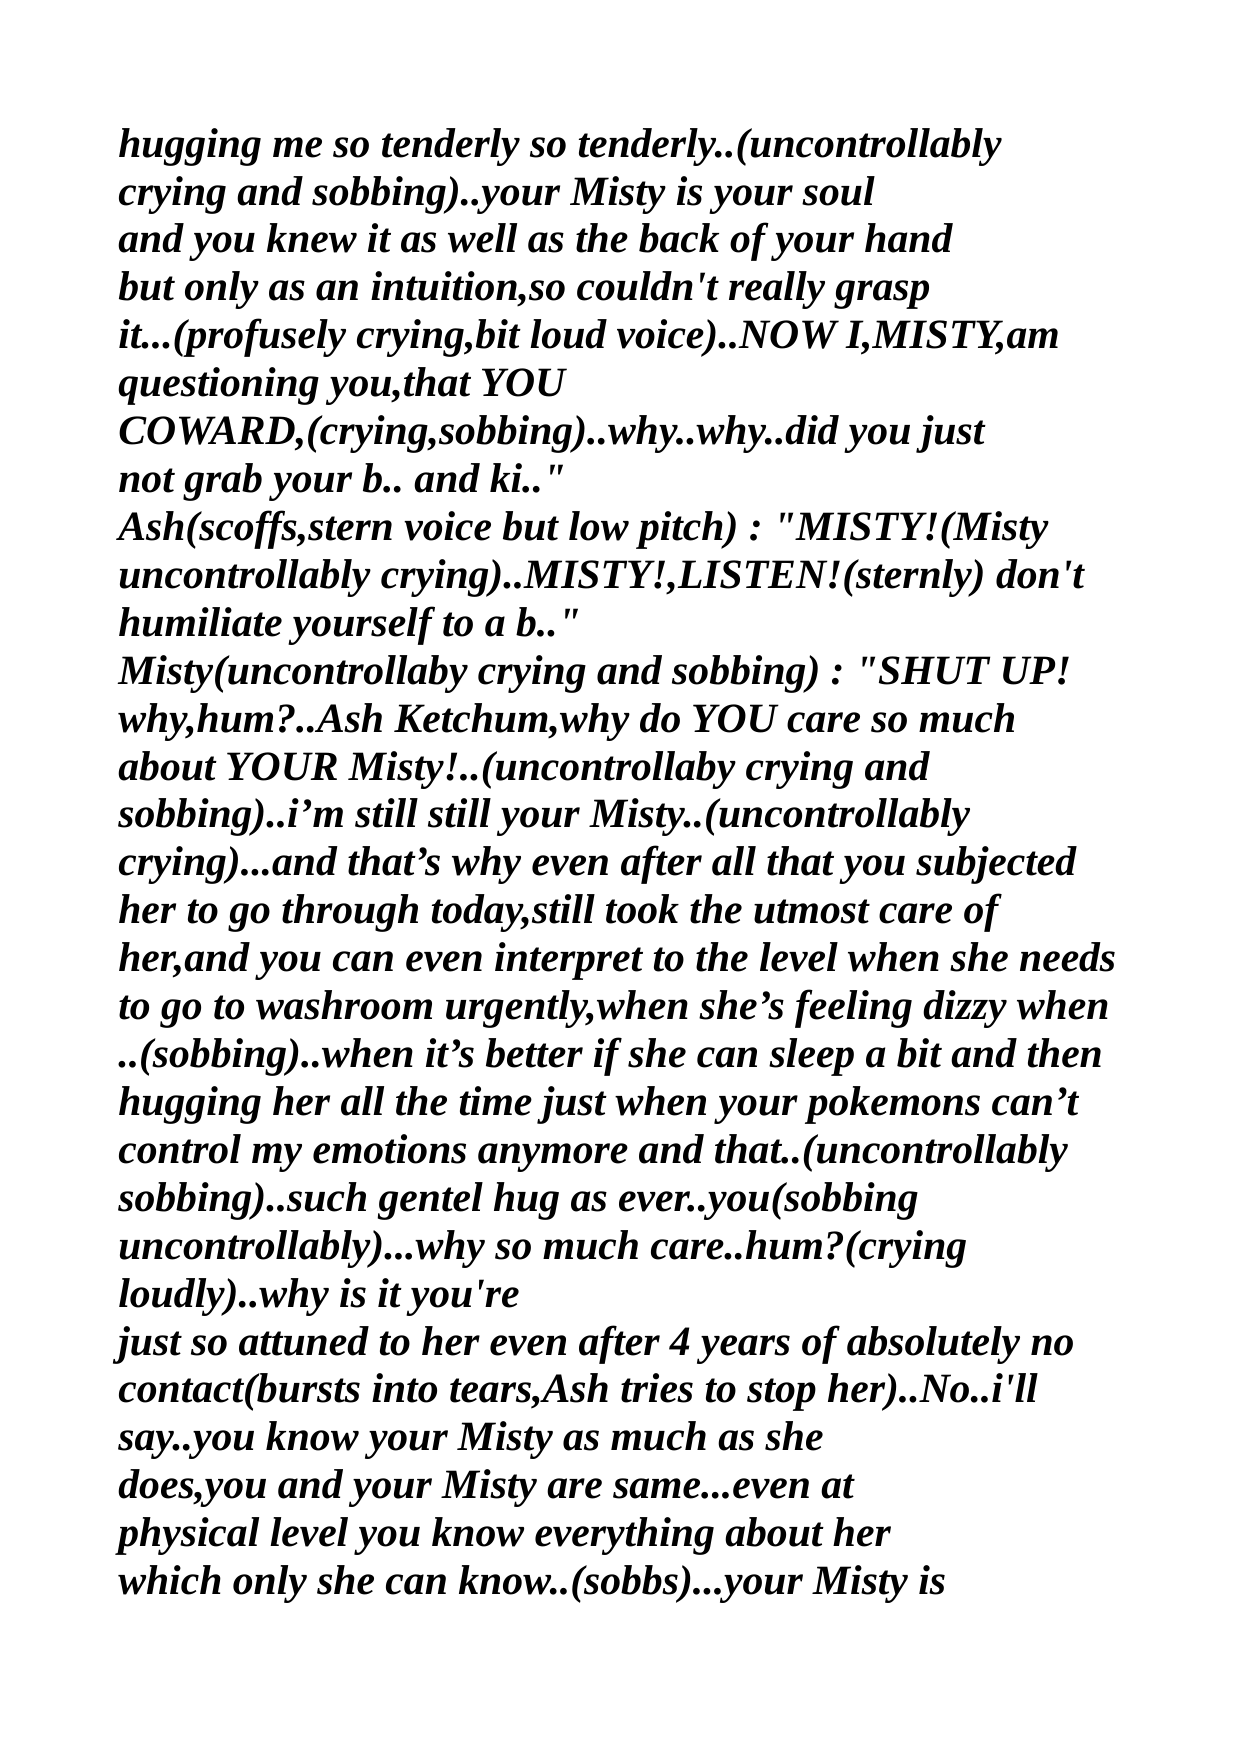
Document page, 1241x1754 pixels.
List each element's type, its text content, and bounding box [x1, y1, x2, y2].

text it...(profusely crying,bit loud voice)..NOW I,MISTY,am questioning you,that YOU [118, 310, 1122, 406]
text which only she can know..(sobbs)...your Misty is [118, 1556, 1122, 1603]
text but only as an intuition,so couldn't really grasp [118, 262, 1122, 310]
text humiliate yourself to a b.." [118, 597, 1122, 645]
text hugging me so tenderly so tenderly..(uncontrollably crying and sobbing)..your Misty is your soul [118, 118, 1122, 214]
text physical level you know everything about her [118, 1508, 1122, 1556]
text COWARD,(crying,sobbing)..why..why..did you just [118, 406, 1122, 453]
text not grab your b.. and ki.." [118, 453, 1122, 501]
text say..you know your Misty as much as she [118, 1412, 1122, 1460]
text Ash(scoffs,stern voice but low pitch) : "MISTY!(Misty uncontrollably crying)..MISTY!,LISTEN!(sternly) don't [118, 501, 1122, 597]
text and you knew it as well as the back of your hand [118, 214, 1122, 262]
text does,you and your Misty are same...even at [118, 1460, 1122, 1508]
text just so attuned to her even after 4 years of absolutely no contact(bursts into tears,Ash tries to stop her)..No..i'll [118, 1316, 1122, 1412]
text Misty(uncontrollaby crying and sobbing) : "SHUT UP! why,hum?..Ash Ketchum,why do YOU care so much about YOUR Misty!..(uncontrollaby crying and sobbing)..i’m still still your Misty..(uncontrollably crying)...and that’s why even after all that you subjected her to go through today,still took the utmost care of her,and you can even interpret to the level when she needs to go to washroom urgently,when she’s feeling dizzy when ..(sobbing)..when it’s better if she can sleep a bit and then hugging her all the time just when your pokemons can’t control my emotions anymore and that..(uncontrollably sobbing)..such gentel hug as ever..you(sobbing uncontrollably)...why so much care..hum?(crying loudly)..why is it you're [118, 645, 1122, 1316]
